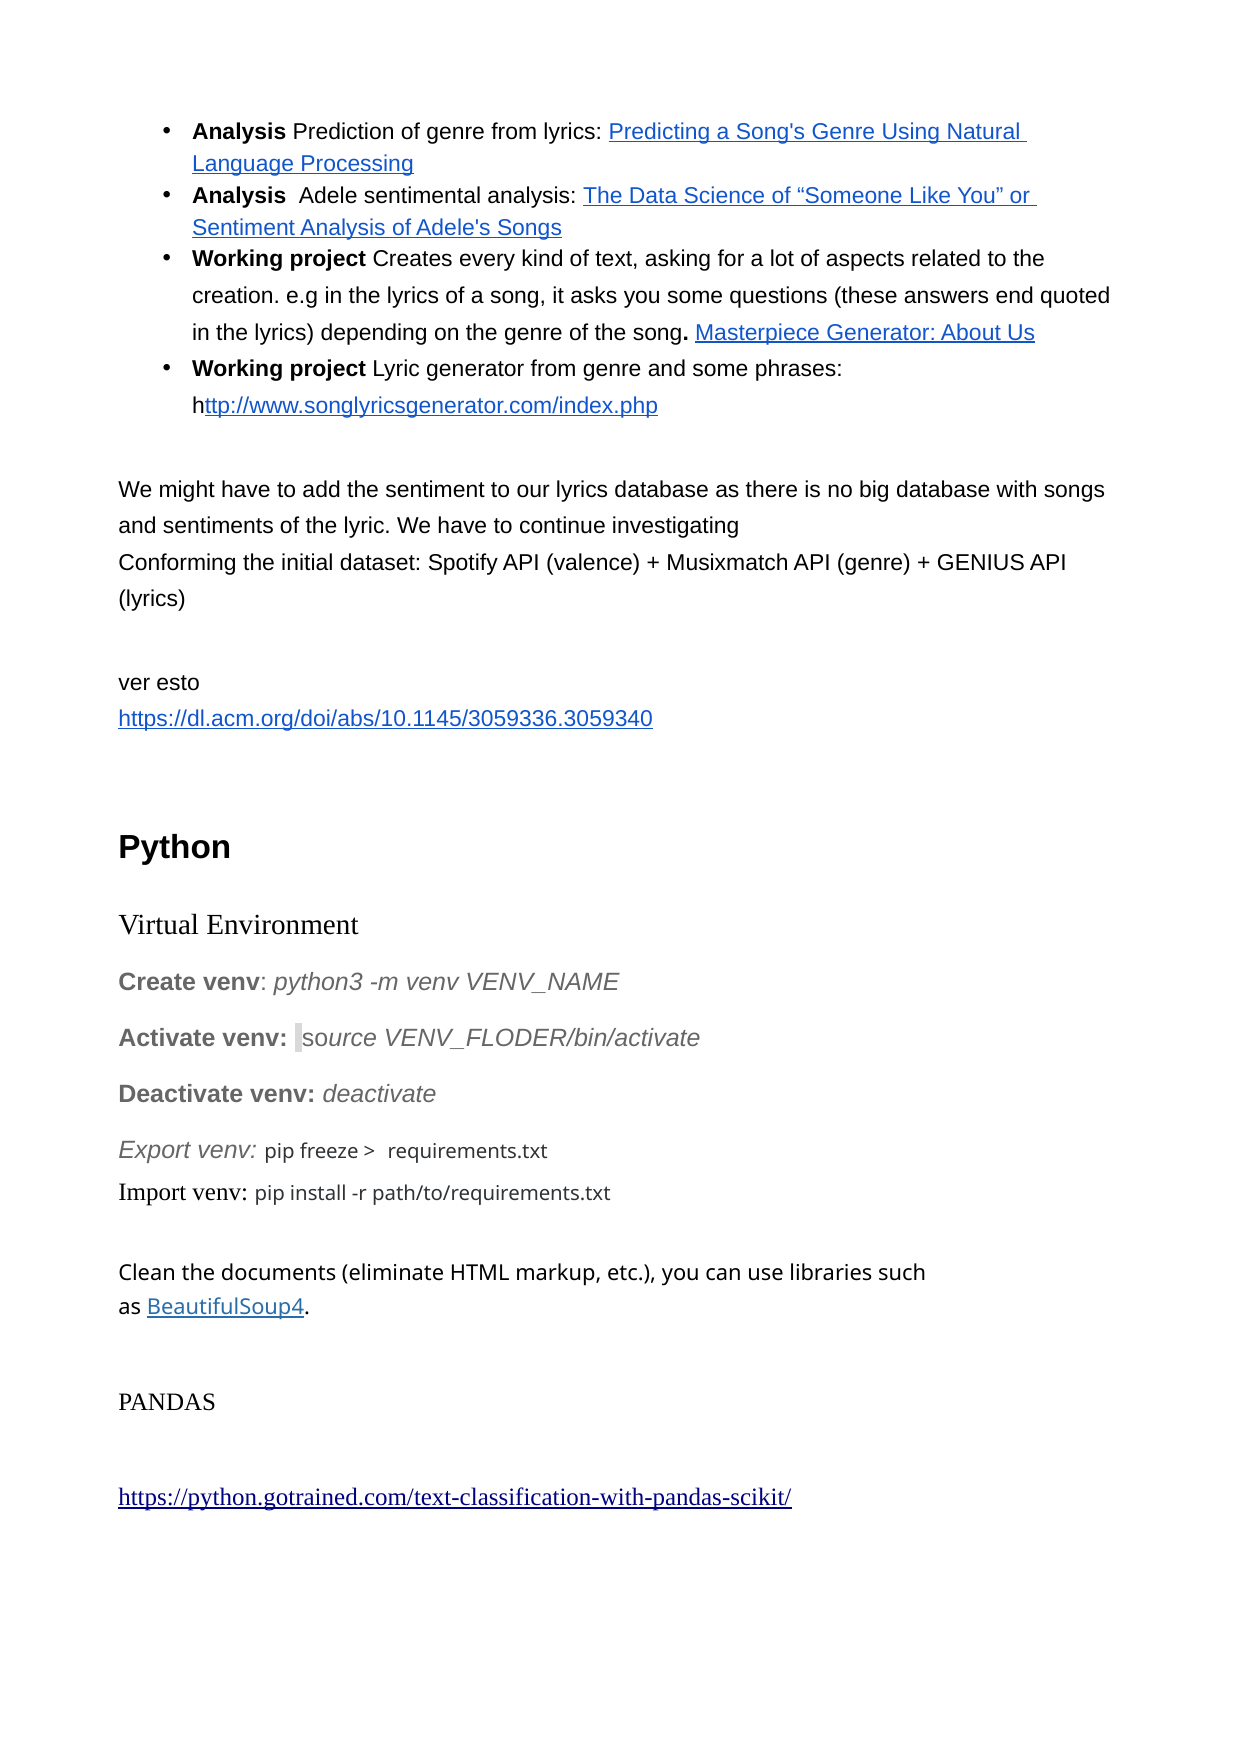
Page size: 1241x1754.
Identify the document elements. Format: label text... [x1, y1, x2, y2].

list Analysis Adele sentimental analysis: The Data Science of “Someone Like You” or Sentiment Analysis of Adele's Songs [162, 182, 1122, 240]
subtitle Virtual Environment [118, 907, 1122, 940]
subtitle Create venv: python3 -m venv VENV_NAME [118, 967, 1122, 996]
text We might have to add the sentiment to our lyrics database as there is no big database with songs and sentiments of the lyric. We have to continue investigating [118, 476, 1122, 538]
subtitle Export venv: pip freeze > requirements.txt [118, 1135, 1122, 1164]
subtitle Python [118, 827, 1122, 865]
text https://dl.acm.org/doi/abs/10.1145/3059336.3059340 [118, 705, 1122, 732]
text Conforming the initial dataset: Spotify API (valence) + Musixmatch API (genre) + GENIUS API (lyrics) [118, 548, 1122, 611]
text https://python.gotrained.com/text-classification-with-pandas-scikit/ [118, 1482, 1122, 1511]
subtitle Deactivate venv: deactivate [118, 1079, 1122, 1108]
text Clean the documents (eliminate HTML markup, etc.), you can use libraries such as BeautifulSoup4. [118, 1257, 1122, 1321]
subtitle Activate venv: source VENV_FLODER/bin/activate [118, 1023, 1122, 1052]
text PANDAS [118, 1387, 1122, 1416]
list Analysis Prediction of genre from lyrics: Predicting a Song's Genre Using Natural Language Processing [162, 118, 1122, 177]
list Working project Creates every kind of text, asking for a lot of aspects related to the creation. e.g in the lyrics of a song, it asks you some questions (these answers end quoted in the lyrics) depending on the genre of the song. Masterpiece Generator: About Us [162, 245, 1122, 345]
text ver esto [118, 669, 1122, 695]
text Import venv: pip install -r path/to/requirements.txt [118, 1177, 1122, 1206]
list Working project Lyric generator from genre and some phrases: http://www.songlyricsgenerator.com/index.php [162, 355, 1122, 418]
